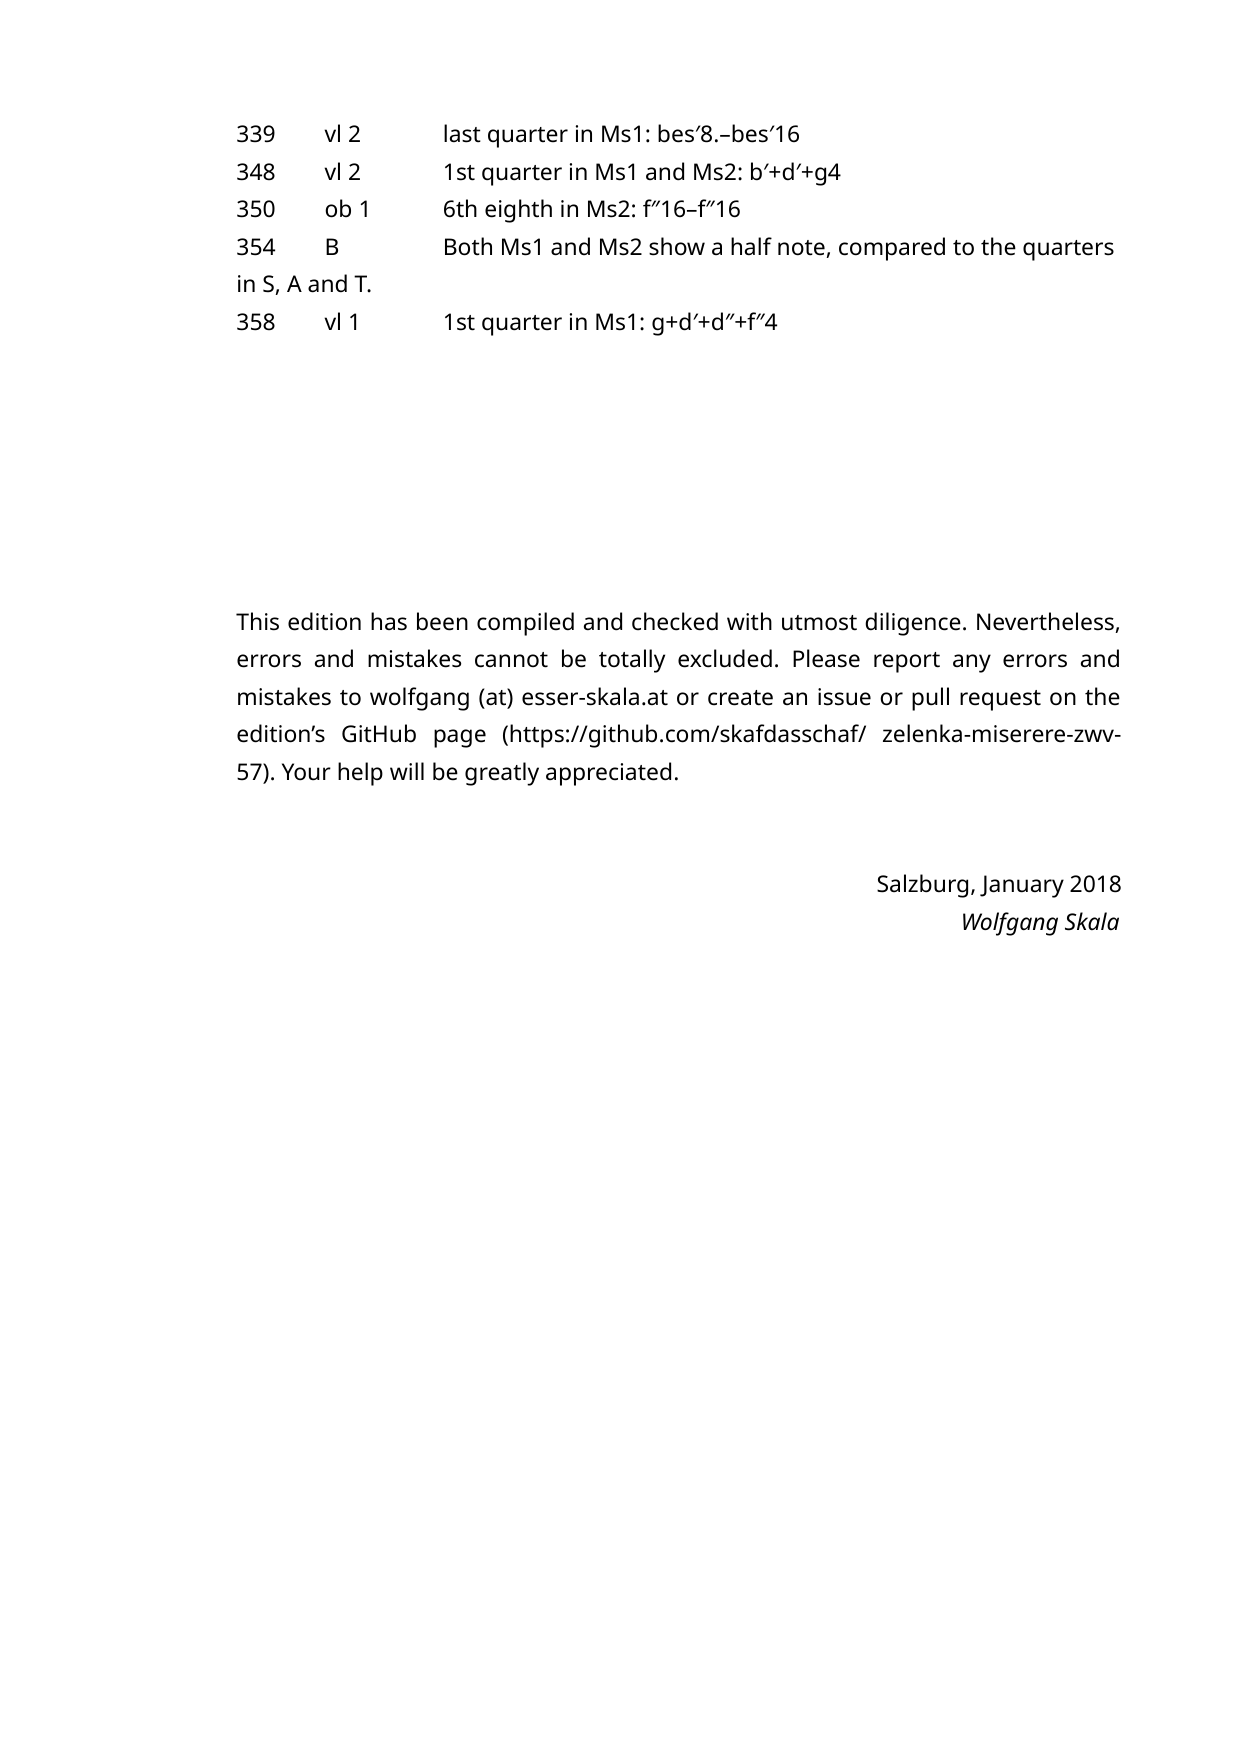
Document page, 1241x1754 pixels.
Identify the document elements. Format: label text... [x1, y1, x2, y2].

text This edition has been compiled and checked with utmost diligence. Nevertheless, errors and mistakes cannot be totally excluded. Please report any errors and mistakes to wolfgang (at) esser-skala.at or create an issue or pull request on the edition’s GitHub page (https://github.com/skafdasschaf/ zelenka-miserere-zwv-57). Your help will be greatly appreciated. [236, 606, 1122, 787]
text 339 vl 2 last quarter in Ms1: bes′8.–bes′16 348 vl 2 1st quarter in Ms1 and Ms2: b′+d′+g4 350 ob 1 6th eighth in Ms2: f″16–f″16 354 B Both Ms1 and Ms2 show a half note, compared to the quarters in S, A and T. 358 vl 1 1st quarter in Ms1: g+d′+d″+f″4 [236, 118, 1122, 487]
text Salzburg, January 2018 Wolfgang Skala [236, 868, 1122, 937]
